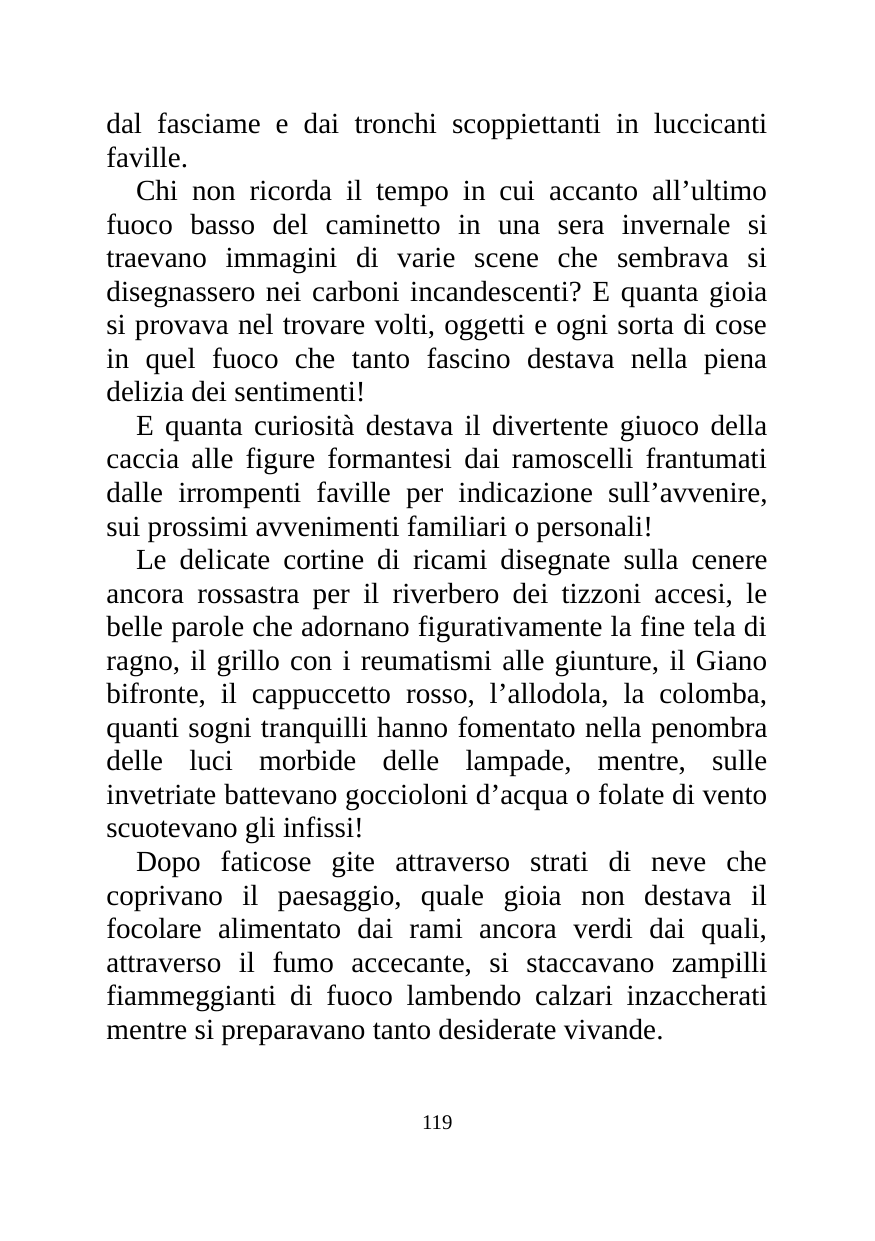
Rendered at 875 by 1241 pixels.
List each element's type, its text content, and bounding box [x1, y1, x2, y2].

text Le delicate cortine di ricami disegnate sulla cenere ancora rossastra per il riverbero dei tizzoni accesi, le belle parole che adornano figurativamente la fine tela di ragno, il grillo con i reumatismi alle giunture, il Giano bifronte, il cappuccetto rosso, l’allodola, la colomba, quanti sogni tranquilli hanno fomentato nella penombra delle luci morbide delle lampade, mentre, sulle invetriate battevano goccioloni d’acqua o folate di vento scuotevano gli infissi! [106, 542, 768, 844]
text Dopo faticose gite attraverso strati di neve che coprivano il paesaggio, quale gioia non destava il focolare alimentato dai rami ancora verdi dai quali, attraverso il fumo accecante, si staccavano zampilli fiammeggianti di fuoco lambendo calzari inzaccherati mentre si preparavano tanto desiderate vivande. [106, 844, 768, 1045]
text E quanta curiosità destava il divertente giuoco della caccia alle figure formantesi dai ramoscelli frantumati dalle irrompenti faville per indicazione sull’avvenire, sui prossimi avvenimenti familiari o personali! [106, 408, 768, 542]
text dal fasciame e dai tronchi scoppiettanti in luccicanti faville. [106, 106, 768, 173]
text Chi non ricorda il tempo in cui accanto all’ultimo fuoco basso del caminetto in una sera invernale si traevano immagini di varie scene che sembrava si disegnassero nei carboni incandescenti? E quanta gioia si provava nel trovare volti, oggetti e ogni sorta di cose in quel fuoco che tanto fascino destava nella piena delizia dei sentimenti! [106, 173, 768, 408]
